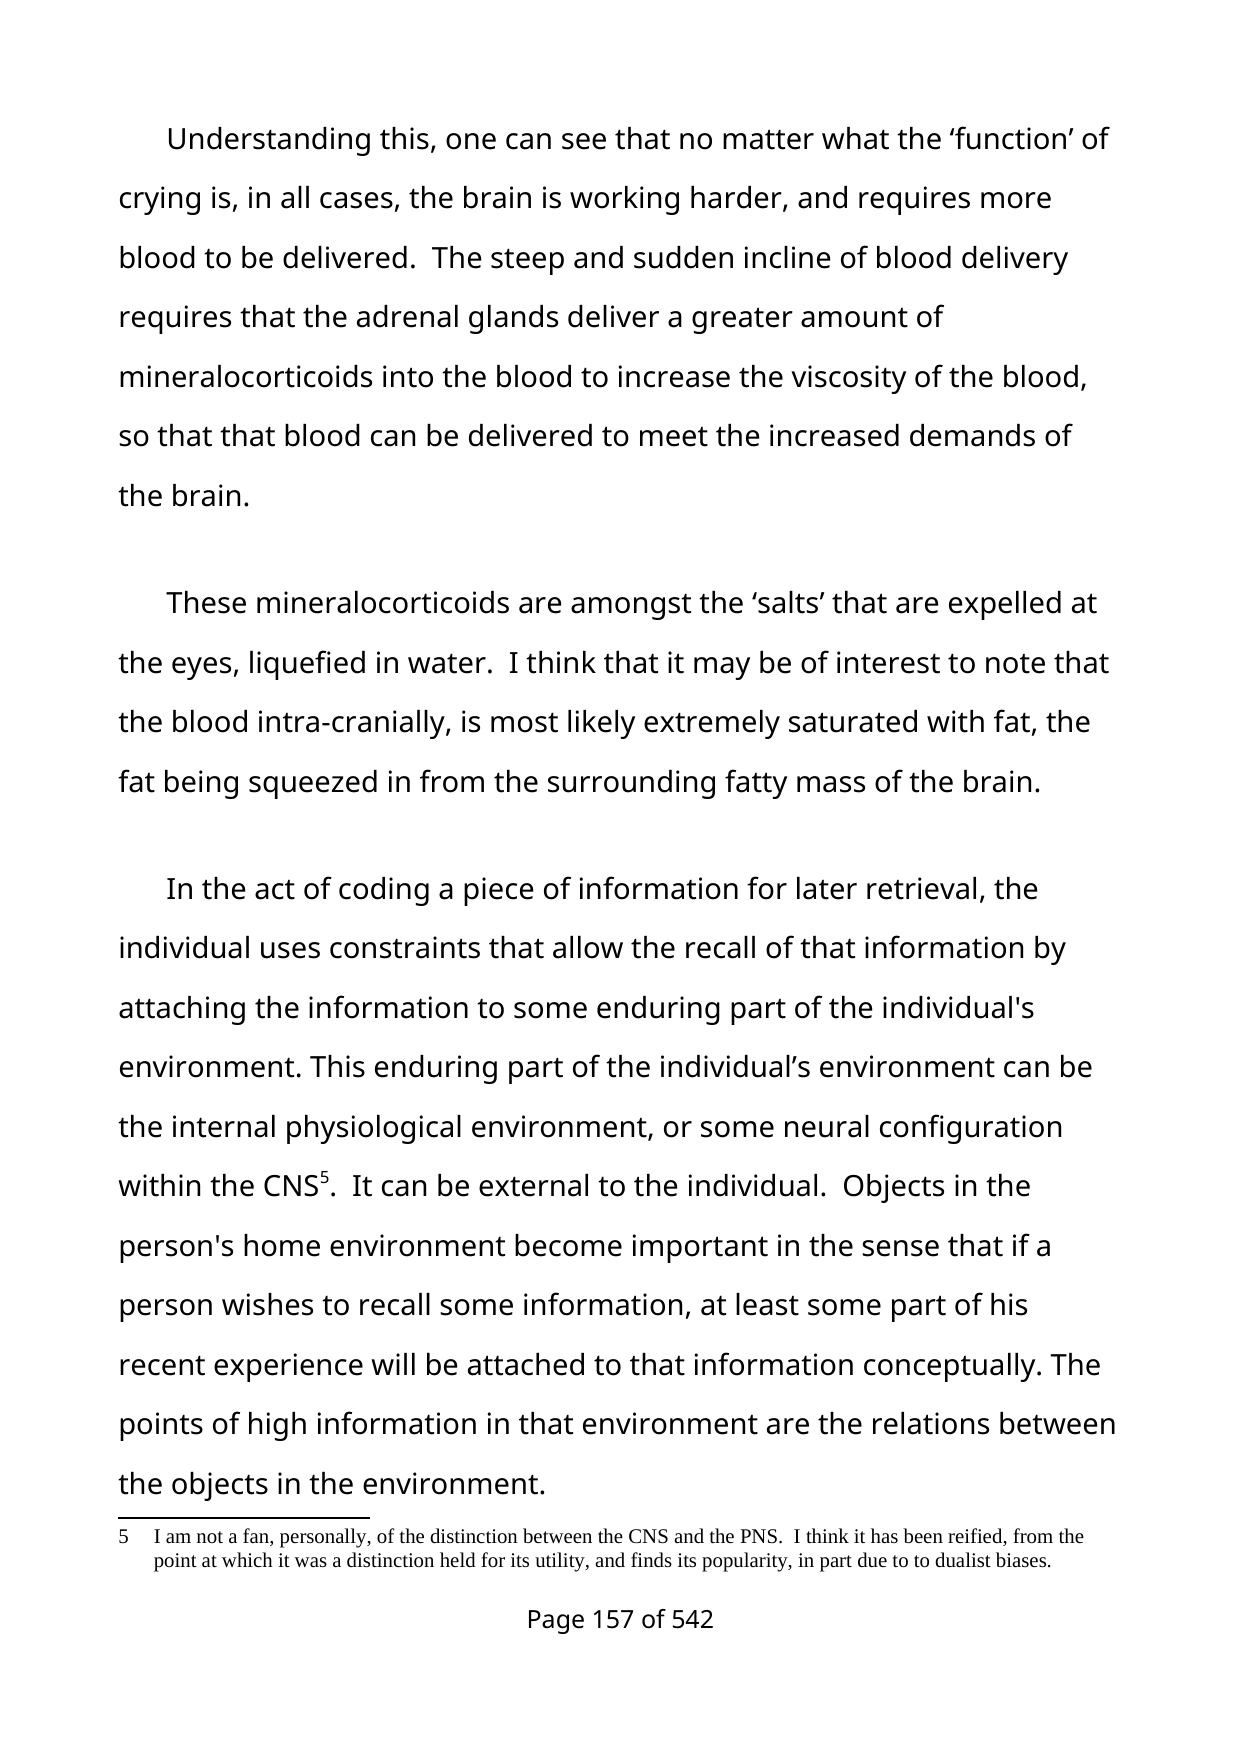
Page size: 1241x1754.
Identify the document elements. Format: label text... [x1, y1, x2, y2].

text These mineralocorticoids are amongst the ‘salts’ that are expelled at the eyes, liquefied in water. I think that it may be of interest to note that the blood intra-cranially, is most likely extremely saturated with fat, the fat being squeezed in from the surrounding fatty mass of the brain. [118, 582, 1122, 801]
text I am not a fan, personally, of the distinction between the CNS and the PNS. I think it has been reified, from the point at which it was a distinction held for its utility, and finds its popularity, in part due to to dualist biases. [118, 1524, 1122, 1572]
text Understanding this, one can see that no matter what the ‘function’ of crying is, in all cases, the brain is working harder, and requires more blood to be delivered. The steep and sudden incline of blood delivery requires that the adrenal glands deliver a greater amount of mineralocorticoids into the blood to increase the viscosity of the blood, so that that blood can be delivered to meet the increased demands of the brain. [118, 118, 1122, 515]
text In the act of coding a piece of information for later retrieval, the individual uses constraints that allow the recall of that information by attaching the information to some enduring part of the individual's environment. This enduring part of the individual’s environment can be the internal physiological environment, or some neural configuration within the CNS. It can be external to the individual. Objects in the person's home environment become important in the sense that if a person wishes to recall some information, at least some part of his recent experience will be attached to that information conceptually. The points of high information in that environment are the relations between the objects in the environment. [118, 868, 1122, 1503]
